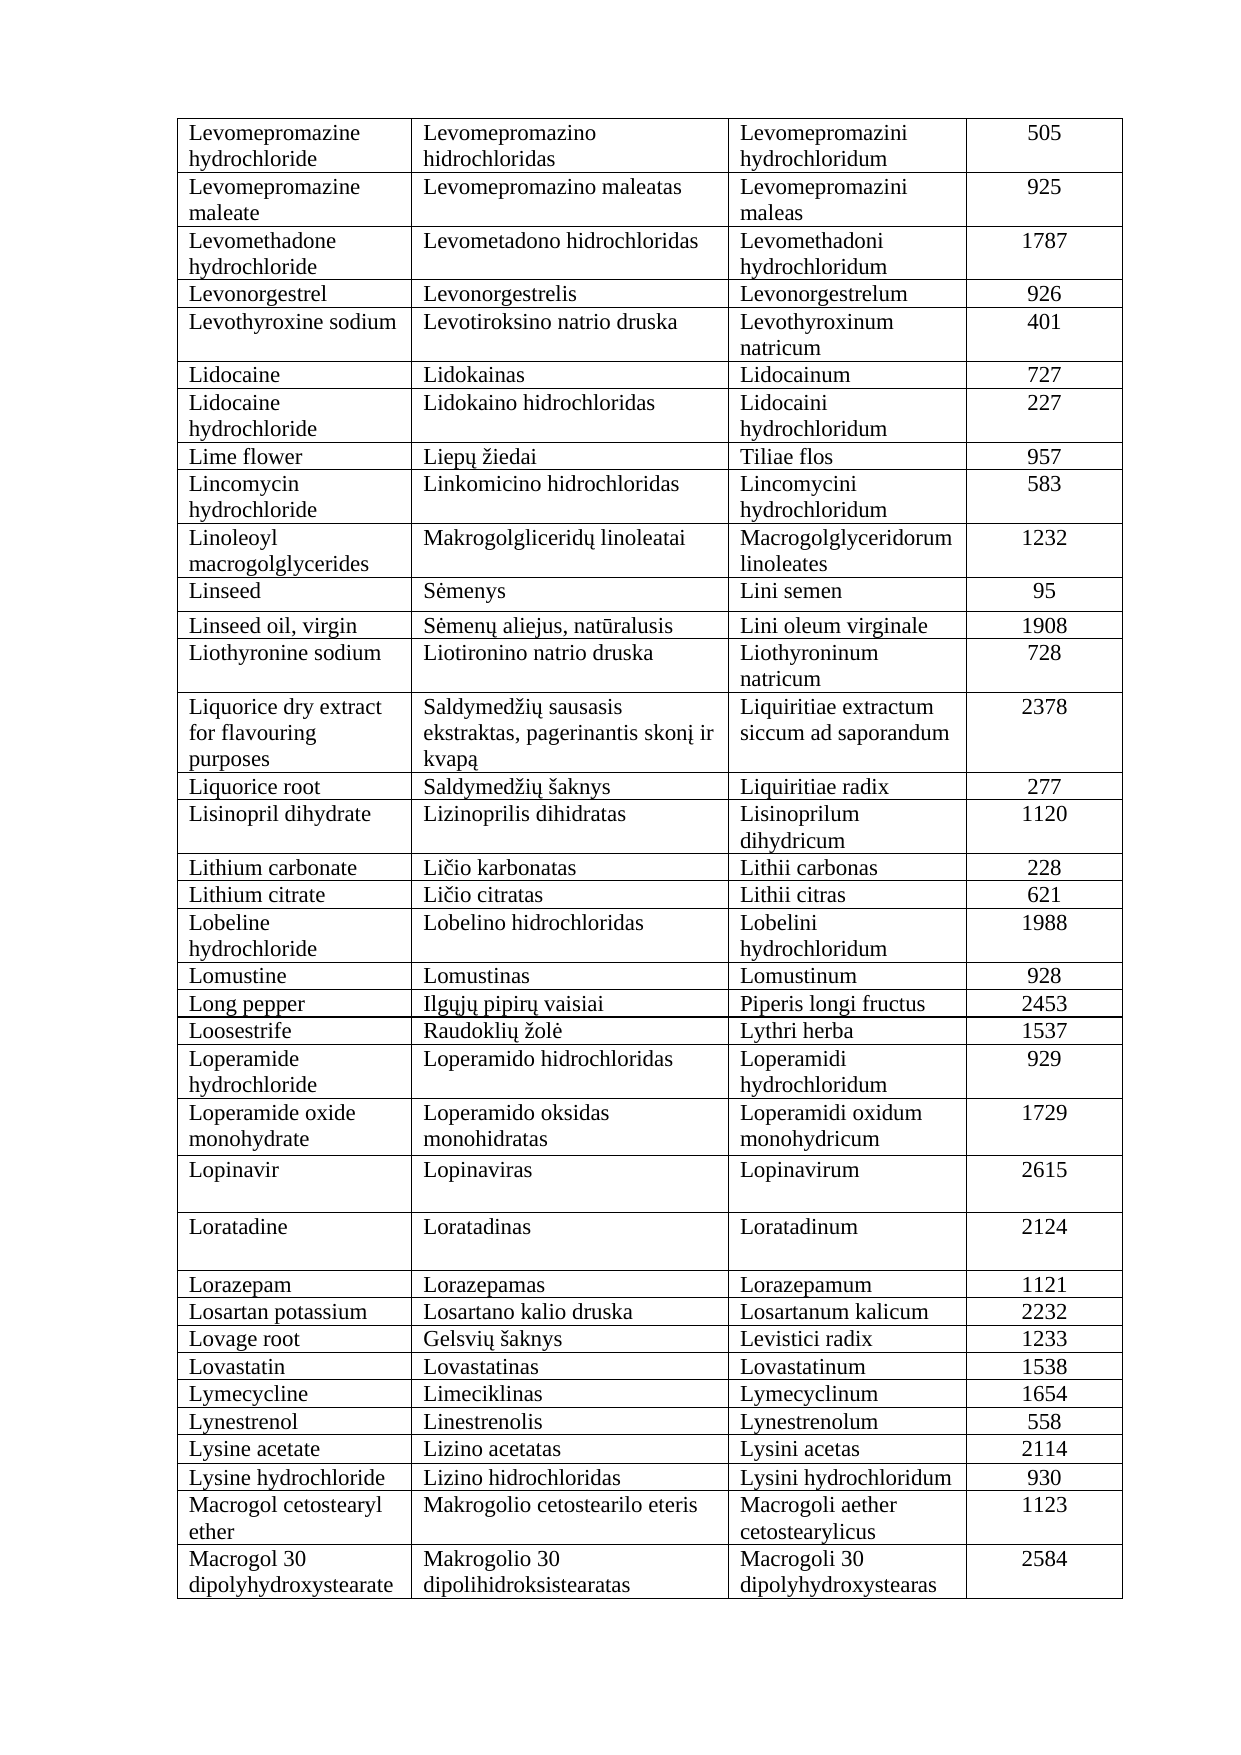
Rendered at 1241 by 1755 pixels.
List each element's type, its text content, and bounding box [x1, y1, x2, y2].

table_cell Levomepromazine maleate [178, 173, 411, 226]
table_cell Loratadine [178, 1213, 411, 1270]
table_cell 2114 [967, 1435, 1122, 1463]
table_cell Linoleoyl macrogolglycerides [178, 524, 411, 577]
table_cell Lysini acetas [729, 1435, 966, 1463]
table_cell 1232 [967, 524, 1122, 577]
table_cell Gelsvių šaknys [412, 1326, 728, 1352]
table_cell 1123 [967, 1491, 1122, 1544]
table_cell Lithii citras [729, 881, 966, 908]
table_cell Levothyroxinum natricum [729, 308, 966, 361]
table_cell 957 [967, 443, 1122, 469]
table_cell Levonorgestrelis [412, 280, 728, 307]
table_cell 505 [967, 119, 1122, 172]
table_cell 930 [967, 1464, 1122, 1490]
table_cell Lobeline hydrochloride [178, 909, 411, 962]
table_cell Liothyronine sodium [178, 639, 411, 692]
table_cell Tiliae flos [729, 443, 966, 469]
table_cell Liquorice dry extract for flavouring purposes [178, 693, 411, 772]
table_cell Levomepromazino hidrochloridas [412, 119, 728, 172]
table_cell Sėmenys [412, 578, 728, 611]
table_cell Loratadinas [412, 1213, 728, 1270]
table_cell Lime flower [178, 443, 411, 469]
table_cell Lopinaviras [412, 1156, 728, 1212]
table_cell Losartanum kalicum [729, 1298, 966, 1324]
table_cell Lizino hidrochloridas [412, 1464, 728, 1490]
table_cell Levotiroksino natrio druska [412, 308, 728, 361]
table_cell Lovastatinum [729, 1353, 966, 1379]
table_cell Lysini hydrochloridum [729, 1464, 966, 1490]
table_cell Macrogoli 30 dipolyhydroxystearas [729, 1545, 966, 1598]
table_cell Makrogolgliceridų linoleatai [412, 524, 728, 577]
table_cell Lomustinum [729, 963, 966, 989]
table_cell 95 [967, 578, 1122, 611]
table_cell Levomethadoni hydrochloridum [729, 227, 966, 279]
table_cell 558 [967, 1408, 1122, 1434]
table_cell Lidocaine [178, 362, 411, 388]
table_cell Liotironino natrio druska [412, 639, 728, 692]
table_cell 1537 [967, 1018, 1122, 1044]
table_cell Loperamidi hydrochloridum [729, 1045, 966, 1097]
table_cell Loperamido hidrochloridas [412, 1045, 728, 1097]
table_cell Lidokaino hidrochloridas [412, 389, 728, 442]
table_cell Loratadinum [729, 1213, 966, 1270]
table_cell Lobelini hydrochloridum [729, 909, 966, 962]
table_cell Lorazepamas [412, 1271, 728, 1297]
table_cell Levomepromazini hydrochloridum [729, 119, 966, 172]
table_cell Liepų žiedai [412, 443, 728, 469]
table_cell Lidokainas [412, 362, 728, 388]
table_cell Lithium citrate [178, 881, 411, 908]
table_cell Linestrenolis [412, 1408, 728, 1434]
table_cell Loosestrife [178, 1018, 411, 1044]
table_cell Linkomicino hidrochloridas [412, 470, 728, 523]
table_cell 2124 [967, 1213, 1122, 1270]
table_cell Liothyroninum natricum [729, 639, 966, 692]
table_cell 2584 [967, 1545, 1122, 1598]
table_cell 583 [967, 470, 1122, 523]
table_cell 2453 [967, 990, 1122, 1016]
table_cell Lidocaini hydrochloridum [729, 389, 966, 442]
table_cell Linseed [178, 578, 411, 611]
table_cell Saldymedžių šaknys [412, 773, 728, 799]
table_cell Lysine acetate [178, 1435, 411, 1463]
table_cell Lizino acetatas [412, 1435, 728, 1463]
table_cell Saldymedžių sausasis ekstraktas, pagerinantis skonį ir kvapą [412, 693, 728, 772]
table_cell Ličio karbonatas [412, 854, 728, 880]
table_cell Lynestrenolum [729, 1408, 966, 1434]
table_cell Losartano kalio druska [412, 1298, 728, 1324]
table_cell Levonorgestrelum [729, 280, 966, 307]
table_cell 1787 [967, 227, 1122, 279]
table_cell 1908 [967, 612, 1122, 638]
table_cell Lidocaine hydrochloride [178, 389, 411, 442]
table_cell 925 [967, 173, 1122, 226]
table_cell 1120 [967, 800, 1122, 853]
table_cell Levistici radix [729, 1326, 966, 1352]
table_cell Lorazepam [178, 1271, 411, 1297]
table_cell Loperamido oksidas monohidratas [412, 1099, 728, 1155]
table_cell Macrogol cetostearyl ether [178, 1491, 411, 1544]
table_cell Lithii carbonas [729, 854, 966, 880]
table_cell Lovage root [178, 1326, 411, 1352]
table_cell 728 [967, 639, 1122, 692]
table_cell Levonorgestrel [178, 280, 411, 307]
table_cell Lovastatin [178, 1353, 411, 1379]
table_cell 926 [967, 280, 1122, 307]
table_cell Liquorice root [178, 773, 411, 799]
table_cell 1988 [967, 909, 1122, 962]
table_cell Raudoklių žolė [412, 1018, 728, 1044]
table_cell Losartan potassium [178, 1298, 411, 1324]
table_cell 928 [967, 963, 1122, 989]
table_cell 1654 [967, 1380, 1122, 1407]
table_cell Limeciklinas [412, 1380, 728, 1407]
table_cell Lysine hydrochloride [178, 1464, 411, 1490]
table_cell 2615 [967, 1156, 1122, 1212]
table_cell Lymecyclinum [729, 1380, 966, 1407]
table_cell 1729 [967, 1099, 1122, 1155]
table_cell 2232 [967, 1298, 1122, 1324]
table_cell Loperamide oxide monohydrate [178, 1099, 411, 1155]
table_cell 1233 [967, 1326, 1122, 1352]
table_cell Macrogoli aether cetostearylicus [729, 1491, 966, 1544]
table_cell 277 [967, 773, 1122, 799]
table_cell Lizinoprilis dihidratas [412, 800, 728, 853]
table_cell 727 [967, 362, 1122, 388]
table_cell Loperamidi oxidum monohydricum [729, 1099, 966, 1155]
table_cell Liquiritiae extractum siccum ad saporandum [729, 693, 966, 772]
table_cell 228 [967, 854, 1122, 880]
table_cell Levomepromazini maleas [729, 173, 966, 226]
table_cell Makrogolio cetostearilo eteris [412, 1491, 728, 1544]
table_cell Liquiritiae radix [729, 773, 966, 799]
table_cell Lini semen [729, 578, 966, 611]
table_cell Lymecycline [178, 1380, 411, 1407]
table_cell Makrogolio 30 dipolihidroksistearatas [412, 1545, 728, 1598]
table_cell 621 [967, 881, 1122, 908]
table_cell Lidocainum [729, 362, 966, 388]
table_cell Levomepromazino maleatas [412, 173, 728, 226]
table_cell Ilgųjų pipirų vaisiai [412, 990, 728, 1016]
table_cell Macrogol 30 dipolyhydroxystearate [178, 1545, 411, 1598]
table_cell Lopinavir [178, 1156, 411, 1212]
table_cell Lorazepamum [729, 1271, 966, 1297]
table_cell Levomepromazine hydrochloride [178, 119, 411, 172]
table_cell Lopinavirum [729, 1156, 966, 1212]
table_cell 1538 [967, 1353, 1122, 1379]
table_cell 401 [967, 308, 1122, 361]
table_cell Lomustinas [412, 963, 728, 989]
table_cell Lovastatinas [412, 1353, 728, 1379]
table_cell Lisinopril dihydrate [178, 800, 411, 853]
table_cell Lythri herba [729, 1018, 966, 1044]
table_cell 227 [967, 389, 1122, 442]
table_cell Lynestrenol [178, 1408, 411, 1434]
table_cell Ličio citratas [412, 881, 728, 908]
table_cell Lini oleum virginale [729, 612, 966, 638]
table_cell Long pepper [178, 990, 411, 1016]
table_cell Levomethadone hydrochloride [178, 227, 411, 279]
table_cell Sėmenų aliejus, natūralusis [412, 612, 728, 638]
table_cell 929 [967, 1045, 1122, 1097]
table_cell Lithium carbonate [178, 854, 411, 880]
table_cell Macrogolglyceridorum linoleates [729, 524, 966, 577]
table_cell Piperis longi fructus [729, 990, 966, 1016]
table_cell Linseed oil, virgin [178, 612, 411, 638]
table_cell Lincomycini hydrochloridum [729, 470, 966, 523]
table_cell Lomustine [178, 963, 411, 989]
table_cell Levothyroxine sodium [178, 308, 411, 361]
table_cell Levometadono hidrochloridas [412, 227, 728, 279]
table_cell Lincomycin hydrochloride [178, 470, 411, 523]
table_cell 1121 [967, 1271, 1122, 1297]
table_cell Lisinoprilum dihydricum [729, 800, 966, 853]
table_cell Loperamide hydrochloride [178, 1045, 411, 1097]
table_cell 2378 [967, 693, 1122, 772]
table_cell Lobelino hidrochloridas [412, 909, 728, 962]
